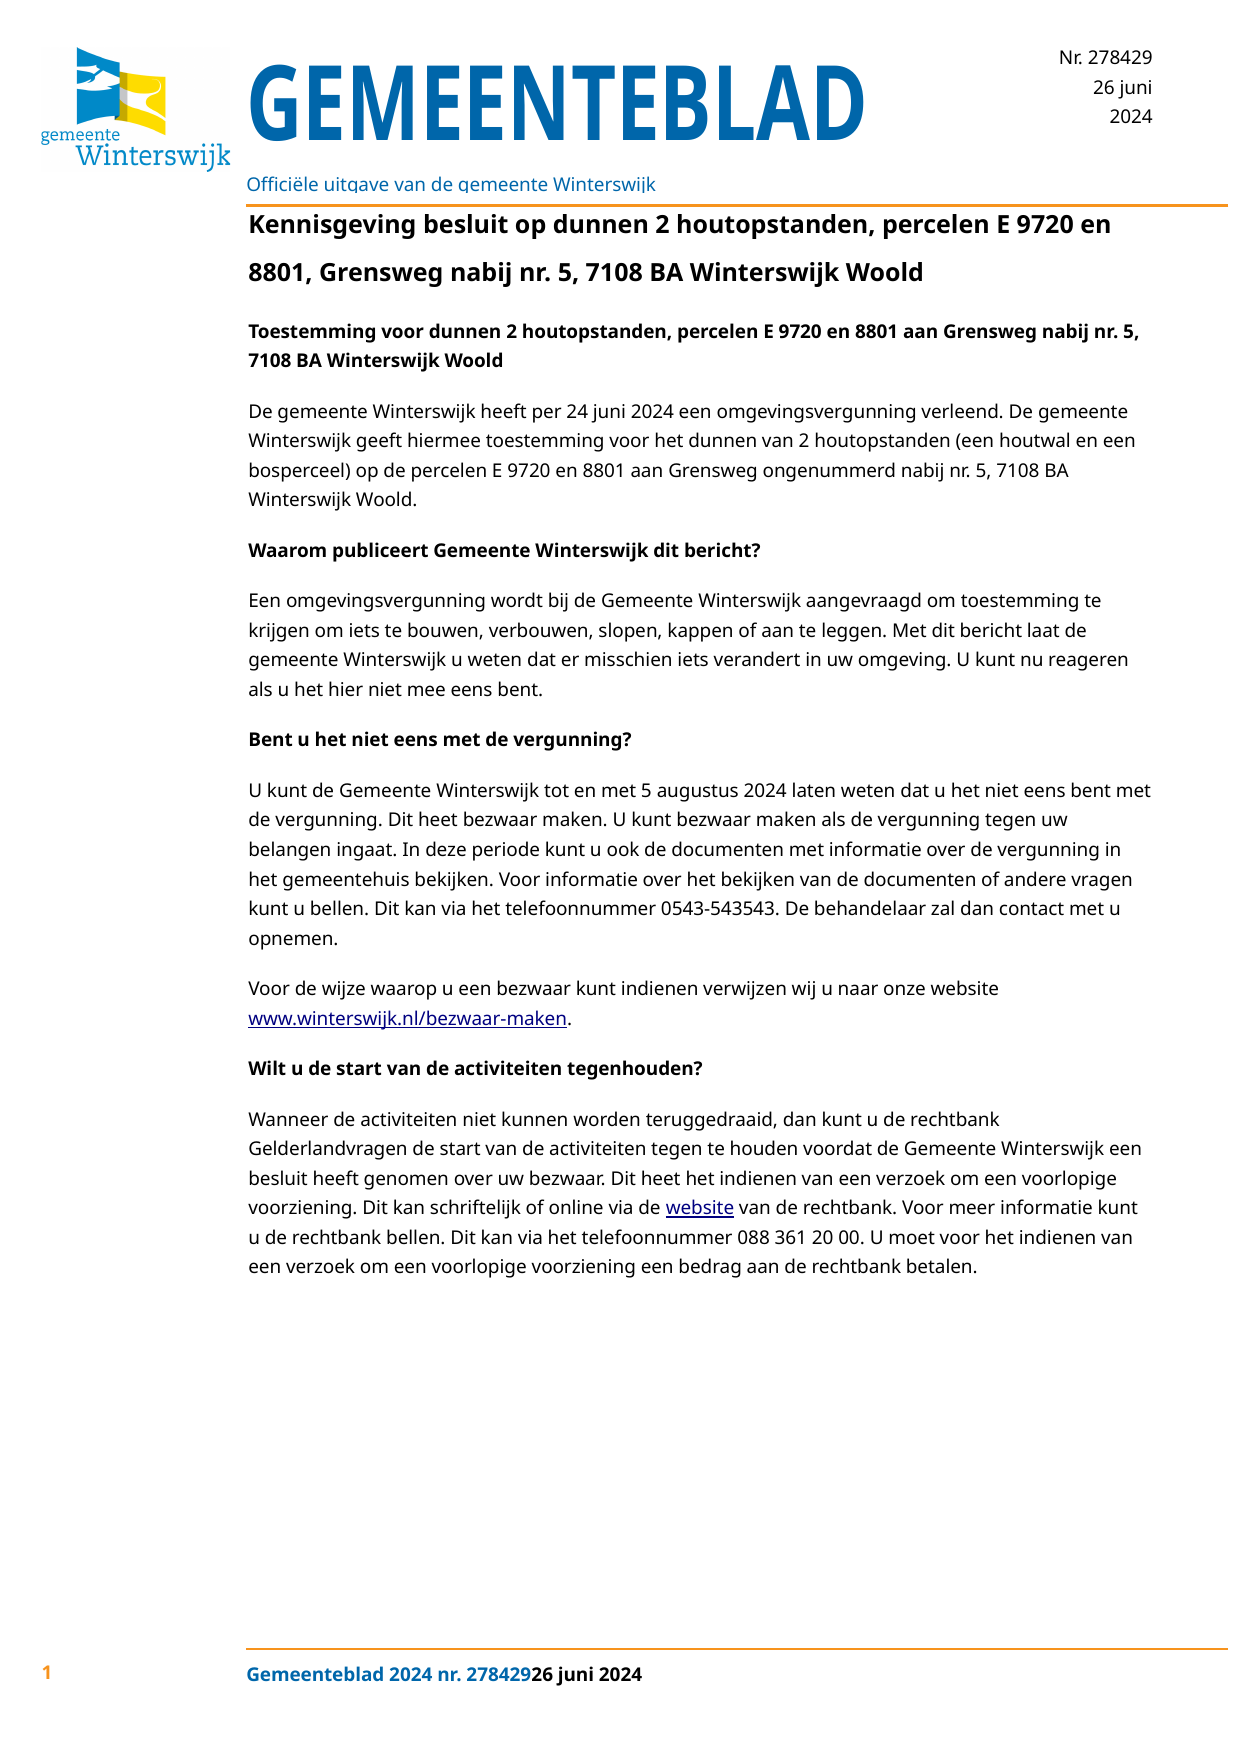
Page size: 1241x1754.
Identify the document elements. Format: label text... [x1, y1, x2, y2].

text U kunt de Gemeente Winterswijk tot en met 5 augustus 2024 laten weten dat u het niet eens bent met de vergunning. Dit heet bezwaar maken. U kunt bezwaar maken als de vergunning tegen uw belangen ingaat. In deze periode kunt u ook de documenten met informatie over de vergunning in het gemeentehuis bekijken. Voor informatie over het bekijken van de documenten of andere vragen kunt u bellen. Dit kan via het telefoonnummer 0543-543543. De behandelaar zal dan contact met u opnemen. [248, 777, 1152, 951]
text Kennisgeving besluit op dunnen 2 houtopstanden, percelen E 9720 en 8801, Grensweg nabij nr. 5, 7108 BA Winterswijk Woold [248, 207, 1152, 288]
text Voor de wijze waarop u een bezwaar kunt indienen verwijzen wij u naar onze website www.winterswijk.nl/bezwaar-maken. [248, 975, 1152, 1031]
text Wanneer de activiteiten niet kunnen worden teruggedraaid, dan kunt u de rechtbank Gelderlandvragen de start van de activiteiten tegen te houden voordat de Gemeente Winterswijk een besluit heeft genomen over uw bezwaar. Dit heet het indienen van een verzoek om een voorlopige voorziening. Dit kan schriftelijk of online via de website van de rechtbank. Voor meer informatie kunt u de rechtbank bellen. Dit kan via het telefoonnummer 088 361 20 00. U moet voor het indienen van een verzoek om een voorlopige voorziening een bedrag aan de rechtbank betalen. [248, 1106, 1152, 1279]
text Bent u het niet eens met de vergunning? [248, 727, 1152, 752]
text Toestemming voor dunnen 2 houtopstanden, percelen E 9720 en 8801 aan Grensweg nabij nr. 5, 7108 BA Winterswijk Woold [248, 318, 1152, 373]
picture [41, 47, 231, 172]
text Een omgevingsvergunning wordt bij de Gemeente Winterswijk aangevraagd om toestemming te krijgen om iets te bouwen, verbouwen, slopen, kappen of aan te leggen. Met dit bericht laat de gemeente Winterswijk u weten dat er misschien iets verandert in uw omgeving. U kunt nu reageren als u het hier niet mee eens bent. [248, 587, 1152, 702]
text De gemeente Winterswijk heeft per 24 juni 2024 een omgevingsvergunning verleend. De gemeente Winterswijk geeft hiermee toestemming voor het dunnen van 2 houtopstanden (een houtwal en een bosperceel) op de percelen E 9720 en 8801 aan Grensweg ongenummerd nabij nr. 5, 7108 BA Winterswijk Woold. [248, 398, 1152, 512]
text Wilt u de start van de activiteiten tegenhouden? [248, 1055, 1152, 1081]
text Waarom publiceert Gemeente Winterswijk dit bericht? [248, 537, 1152, 563]
picture [225, 153, 231, 162]
